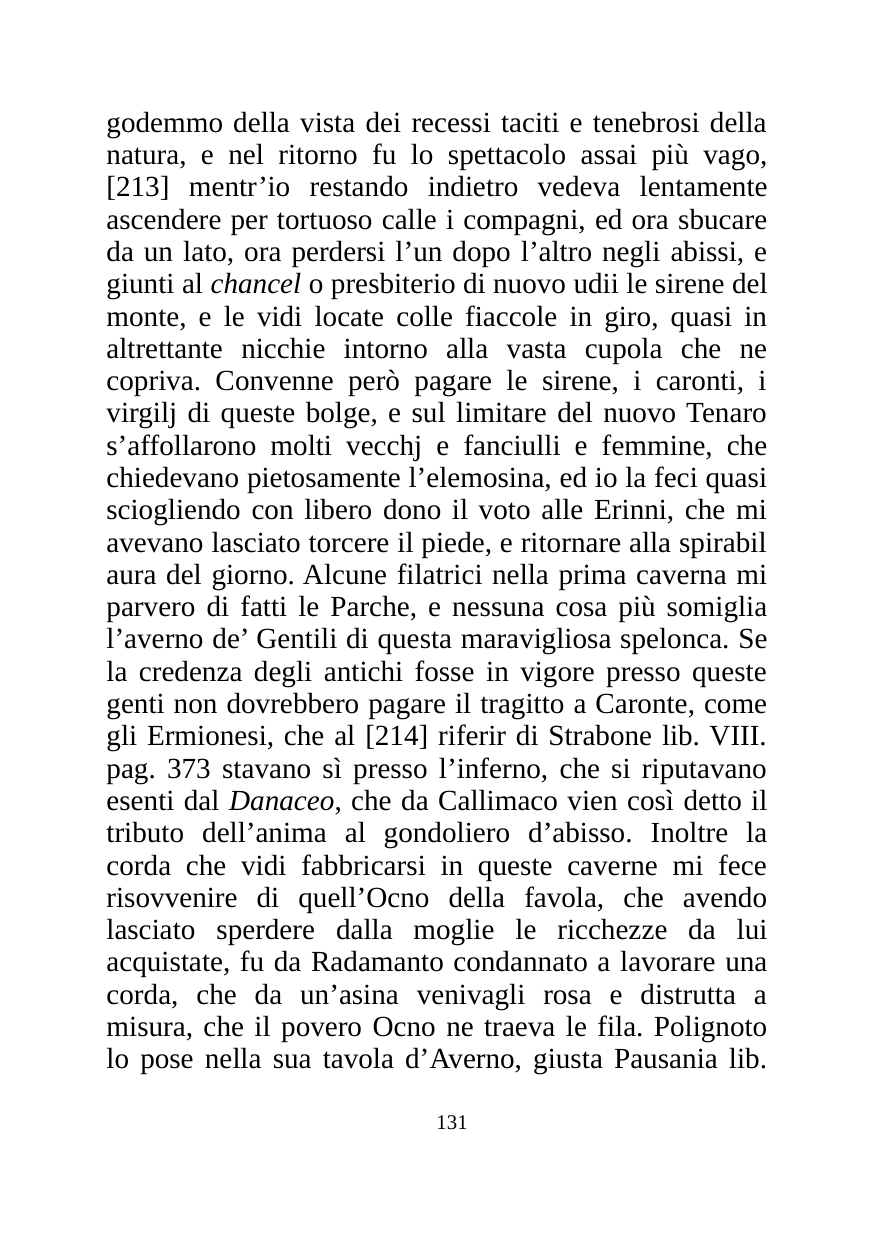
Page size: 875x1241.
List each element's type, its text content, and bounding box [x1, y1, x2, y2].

text godemmo della vista dei recessi taciti e tenebrosi della natura, e nel ritorno fu lo spettacolo assai più vago, [213] mentr’io restando indietro vedeva lentamente ascendere per tortuoso calle i compagni, ed ora sbucare da un lato, ora perdersi l’un dopo l’altro negli abissi, e giunti al chancel o presbiterio di nuovo udii le sirene del monte, e le vidi locate colle fiaccole in giro, quasi in altrettante nicchie intorno alla vasta cupola che ne copriva. Convenne però pagare le sirene, i caronti, i virgilj di queste bolge, e sul limitare del nuovo Tenaro s’affollarono molti vecchj e fanciulli e femmine, che chiedevano pietosamente l’elemosina, ed io la feci quasi sciogliendo con libero dono il voto alle Erinni, che mi avevano lasciato torcere il piede, e ritornare alla spirabil aura del giorno. Alcune filatrici nella prima caverna mi parvero di fatti le Parche, e nessuna cosa più somiglia l’averno de’ Gentili di questa maravigliosa spelonca. Se la credenza degli antichi fosse in vigore presso queste genti non dovrebbero pagare il tragitto a Caronte, come gli Ermionesi, che al [214] riferir di Strabone lib. VIII. pag. 373 stavano sì presso l’inferno, che si riputavano esenti dal Danaceo, che da Callimaco vien così detto il tributo dell’anima al gondoliero d’abisso. Inoltre la corda che vidi fabbricarsi in queste caverne mi fece risovvenire di quell’Ocno della favola, che avendo lasciato sperdere dalla moglie le ricchezze da lui acquistate, fu da Radamanto condannato a lavorare una corda, che da un’asina venivagli rosa e distrutta a misura, che il povero Ocno ne traeva le fila. Polignoto lo pose nella sua tavola d’Averno, giusta Pausania lib. [106, 106, 768, 1075]
